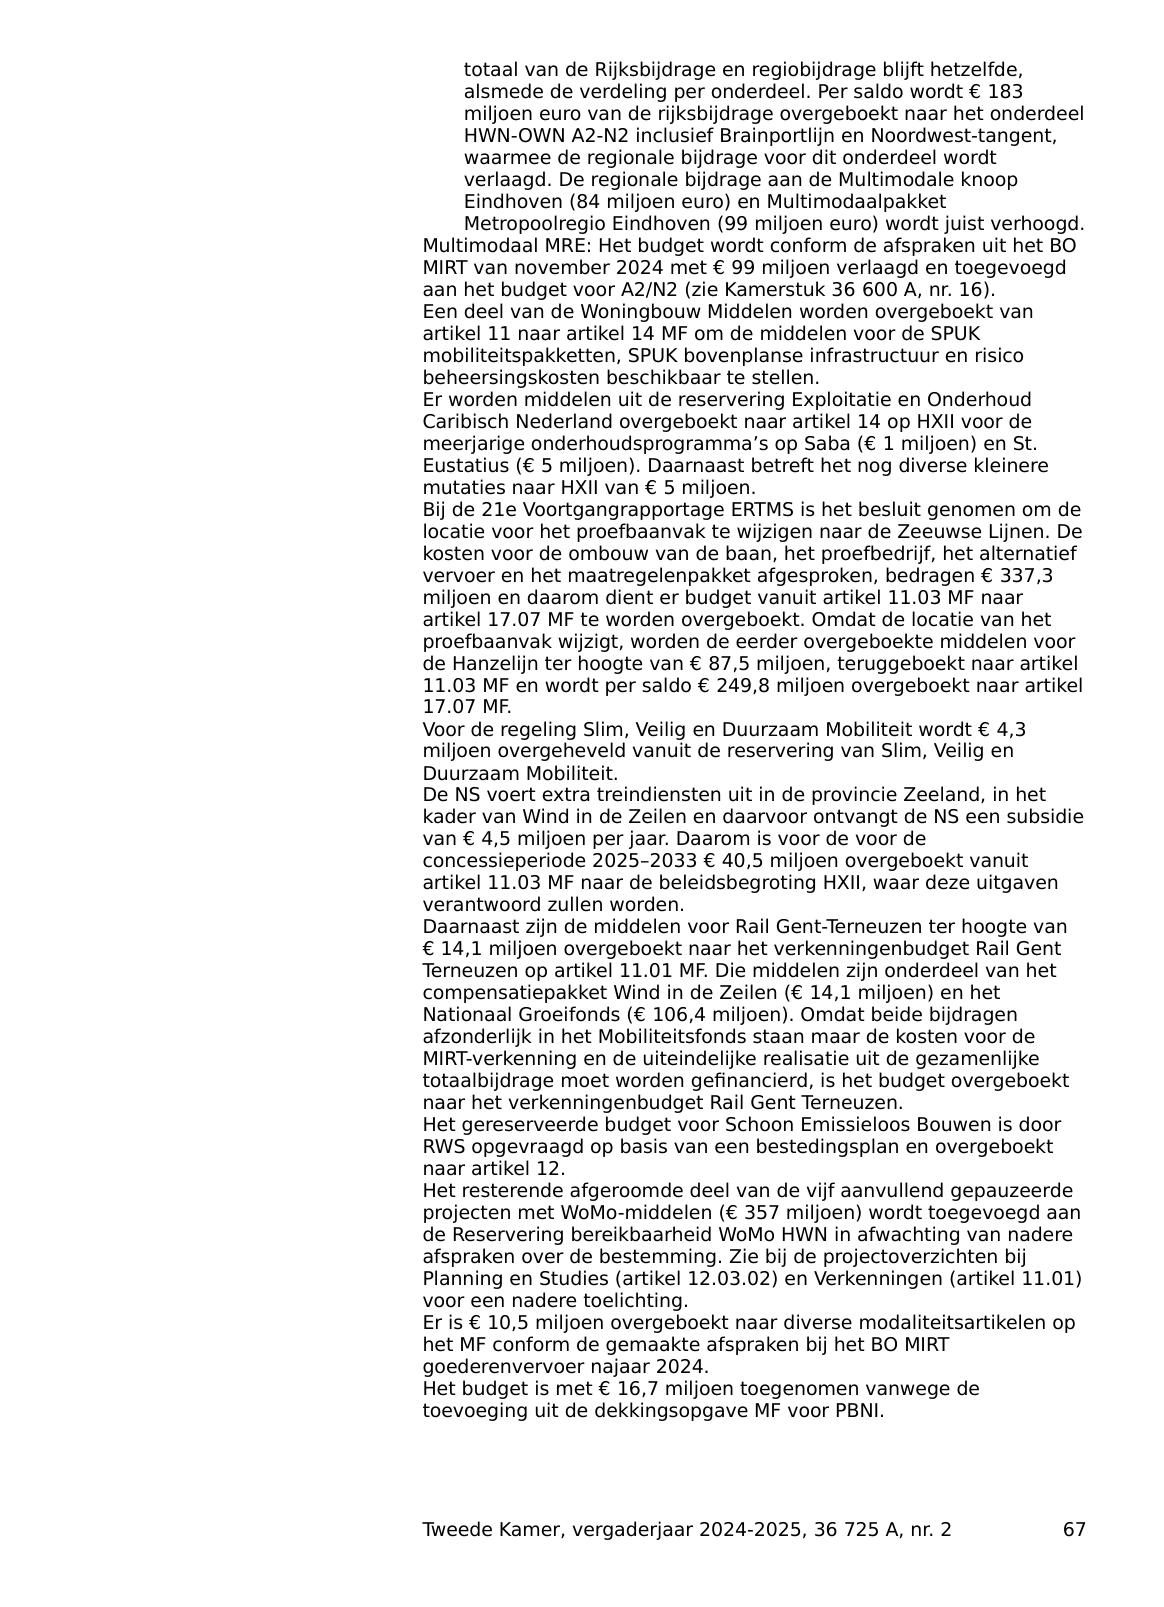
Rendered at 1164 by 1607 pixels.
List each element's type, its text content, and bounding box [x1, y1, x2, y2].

text Het resterende afgeroomde deel van de vijf aanvullend gepauzeerde projecten met WoMo-middelen (€ 357 miljoen) wordt toegevoegd aan de Reservering bereikbaarheid WoMo HWN in afwachting van nadere afspraken over de bestemming. Zie bij de projectoverzichten bij Planning en Studies (artikel 12.03.02) en Verkenningen (artikel 11.01) voor een nadere toelichting. [422, 1180, 1087, 1312]
text Bij de 21e Voortgangrapportage ERTMS is het besluit genomen om de locatie voor het proefbaanvak te wijzigen naar de Zeeuwse Lijnen. De kosten voor de ombouw van de baan, het proefbedrijf, het alternatief vervoer en het maatregelenpakket afgesproken, bedragen € 337,3 miljoen en daarom dient er budget vanuit artikel 11.03 MF naar artikel 17.07 MF te worden overgeboekt. Omdat de locatie van het proefbaanvak wijzigt, worden de eerder overgeboekte middelen voor de Hanzelijn ter hoogte van € 87,5 miljoen, teruggeboekt naar artikel 11.03 MF en wordt per saldo € 249,8 miljoen overgeboekt naar artikel 17.07 MF. [422, 499, 1087, 718]
text Er worden middelen uit de reservering Exploitatie en Onderhoud Caribisch Nederland overgeboekt naar artikel 14 op HXII voor de meerjarige onderhoudsprogramma’s op Saba (€ 1 miljoen) en St. Eustatius (€ 5 miljoen). Daarnaast betreft het nog diverse kleinere mutaties naar HXII van € 5 miljoen. [422, 389, 1087, 499]
text Multimodaal MRE: Het budget wordt conform de afspraken uit het BO MIRT van november 2024 met € 99 miljoen verlaagd en toegevoegd aan het budget voor A2/N2 (zie Kamerstuk 36 600 A, nr. 16). [422, 235, 1087, 301]
text Een deel van de Woningbouw Middelen worden overgeboekt van artikel 11 naar artikel 14 MF om de middelen voor de SPUK mobiliteitspakketten, SPUK bovenplanse infrastructuur en risico beheersingskosten beschikbaar te stellen. [422, 301, 1087, 389]
text De NS voert extra treindiensten uit in de provincie Zeeland, in het kader van Wind in de Zeilen en daarvoor ontvangt de NS een subsidie van € 4,5 miljoen per jaar. Daarom is voor de voor de concessieperiode 2025–2033 € 40,5 miljoen overgeboekt vanuit artikel 11.03 MF naar de beleidsbegroting HXII, waar deze uitgaven verantwoord zullen worden. [422, 784, 1087, 916]
text Voor de regeling Slim, Veilig en Duurzaam Mobiliteit wordt € 4,3 miljoen overgeheveld vanuit de reservering van Slim, Veilig en Duurzaam Mobiliteit. [422, 718, 1087, 784]
text Daarnaast zijn de middelen voor Rail Gent-Terneuzen ter hoogte van € 14,1 miljoen overgeboekt naar het verkenningenbudget Rail Gent Terneuzen op artikel 11.01 MF. Die middelen zijn onderdeel van het compensatiepakket Wind in de Zeilen (€ 14,1 miljoen) en het Nationaal Groeifonds (€ 106,4 miljoen). Omdat beide bijdragen afzonderlijk in het Mobiliteitsfonds staan maar de kosten voor de MIRT-verkenning en de uiteindelijke realisatie uit de gezamenlijke totaalbijdrage moet worden gefinancierd, is het budget overgeboekt naar het verkenningenbudget Rail Gent Terneuzen. [422, 916, 1087, 1114]
text Er is € 10,5 miljoen overgeboekt naar diverse modaliteitsartikelen op het MF conform de gemaakte afspraken bij het BO MIRT goederenvervoer najaar 2024. [422, 1312, 1087, 1378]
text Het budget is met € 16,7 miljoen toegenomen vanwege de toevoeging uit de dekkingsopgave MF voor PBNI. [422, 1378, 1087, 1422]
text totaal van de Rijksbijdrage en regiobijdrage blijft hetzelfde, alsmede de verdeling per onderdeel. Per saldo wordt € 183 miljoen euro van de rijksbijdrage overgeboekt naar het onderdeel HWN-OWN A2-N2 inclusief Brainportlijn en Noordwest-tangent, waarmee de regionale bijdrage voor dit onderdeel wordt verlaagd. De regionale bijdrage aan de Multimodale knoop Eindhoven (84 miljoen euro) en Multimodaalpakket Metropoolregio Eindhoven (99 miljoen euro) wordt juist verhoogd. [422, 59, 1087, 235]
text Het gereserveerde budget voor Schoon Emissieloos Bouwen is door RWS opgevraagd op basis van een bestedingsplan en overgeboekt naar artikel 12. [422, 1114, 1087, 1180]
